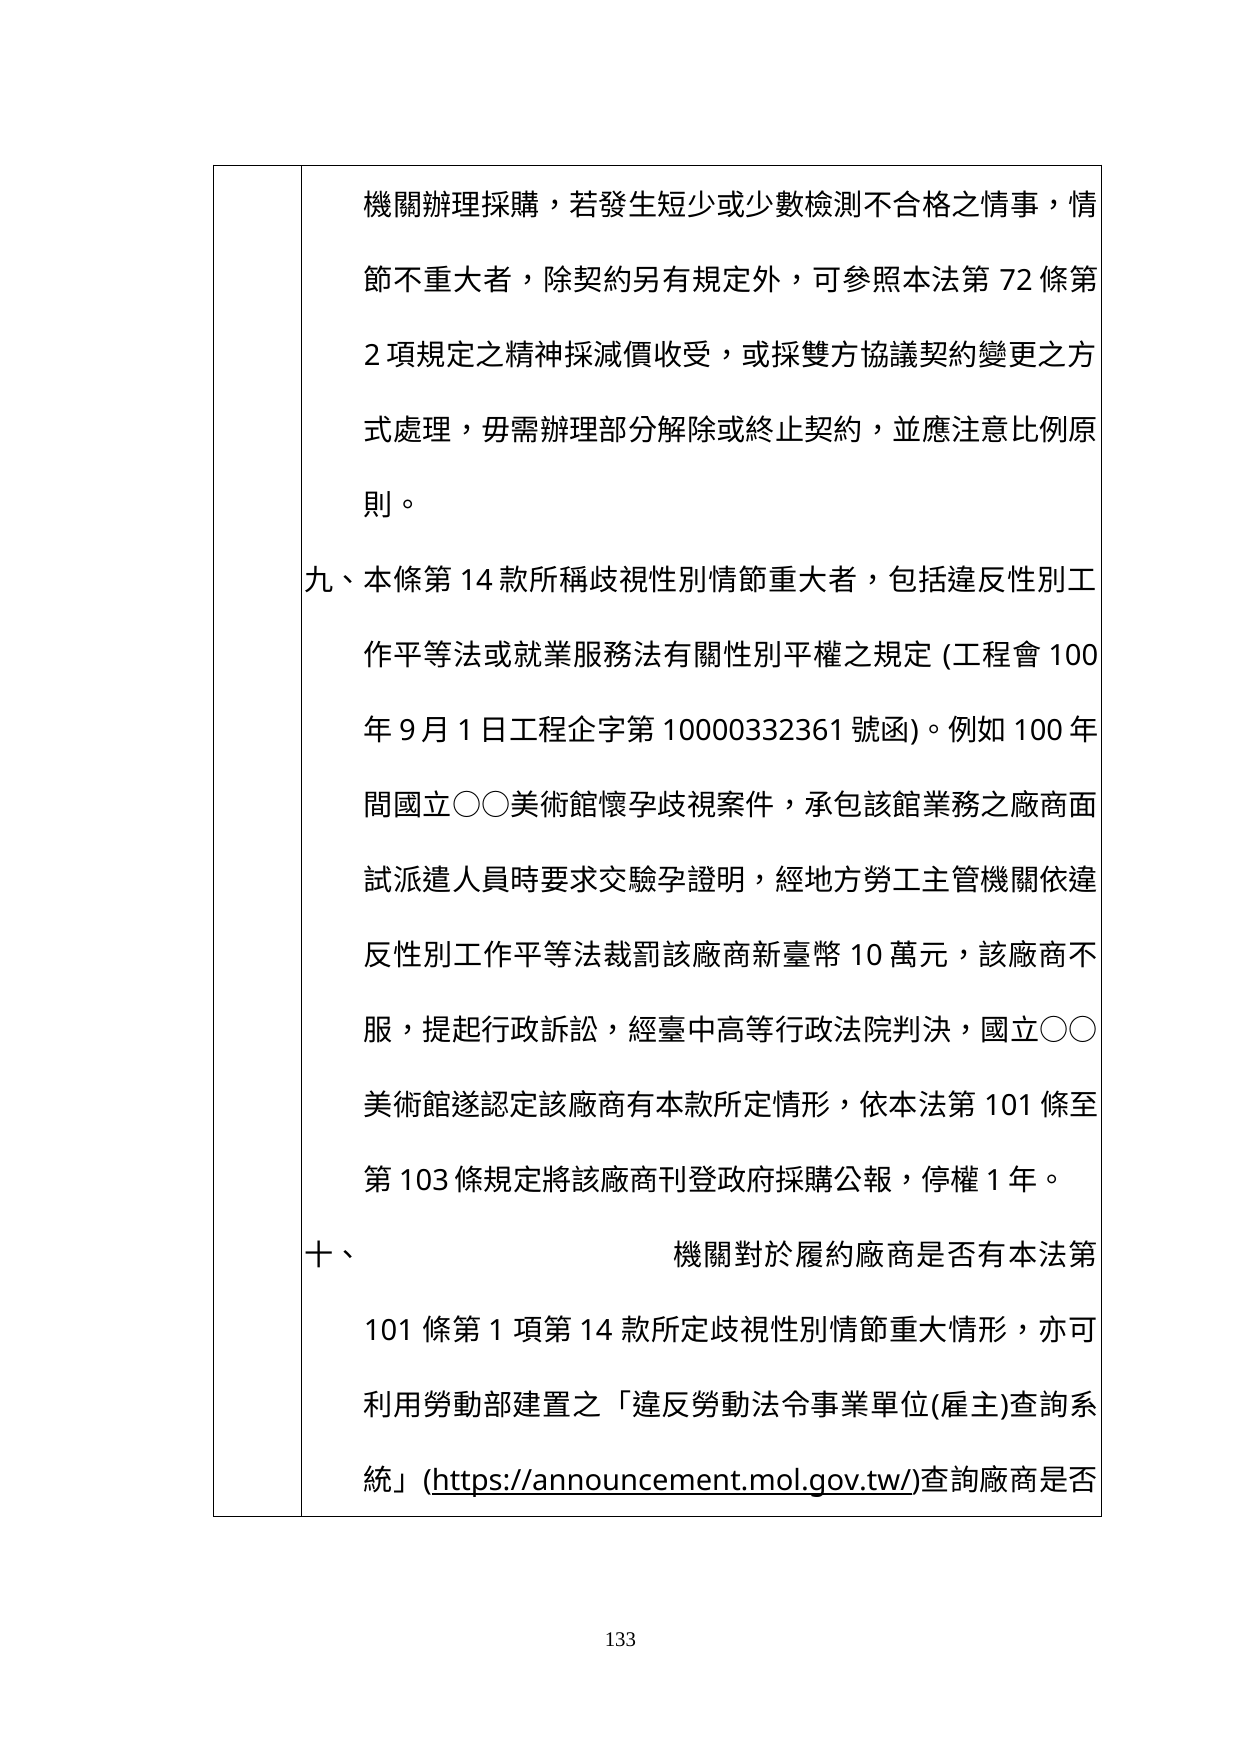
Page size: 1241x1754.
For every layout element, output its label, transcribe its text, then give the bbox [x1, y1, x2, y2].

table_cell 機關辦理採購，若發生短少或少數檢測不合格之情事，情節不重大者，除契約另有規定外，可參照本法第72條第2項規定之精神採減價收受，或採雙方協議契約變更之方式處理，毋需辦理部分解除或終止契約，並應注意比例原則。 本條第14款所稱歧視性別情節重大者，包括違反性別工作平等法或就業服務法有關性別平權之規定 (工程會100年9月1日工程企字第10000332361號函)。例如100年間國立○○美術館懷孕歧視案件，承包該館業務之廠商面試派遣人員時要求交驗孕證明，經地方勞工主管機關依違反性別工作平等法裁罰該廠商新臺幣10萬元，該廠商不服，提起行政訴訟，經臺中高等行政法院判決，國立○○美術館遂認定該廠商有本款所定情形，依本法第101條至第103條規定將該廠商刊登政府採購公報，停權1年。 機關對於履約廠商是否有本法第101 條第1 項第14 款所定歧視性別情節重大情形，亦可利用勞動部建置之「違反勞動法令事業單位(雇主)查詢系統」(https://announcement.mol.gov.tw/)查詢廠商是否 [302, 166, 1101, 1516]
table_cell [214, 166, 301, 1516]
